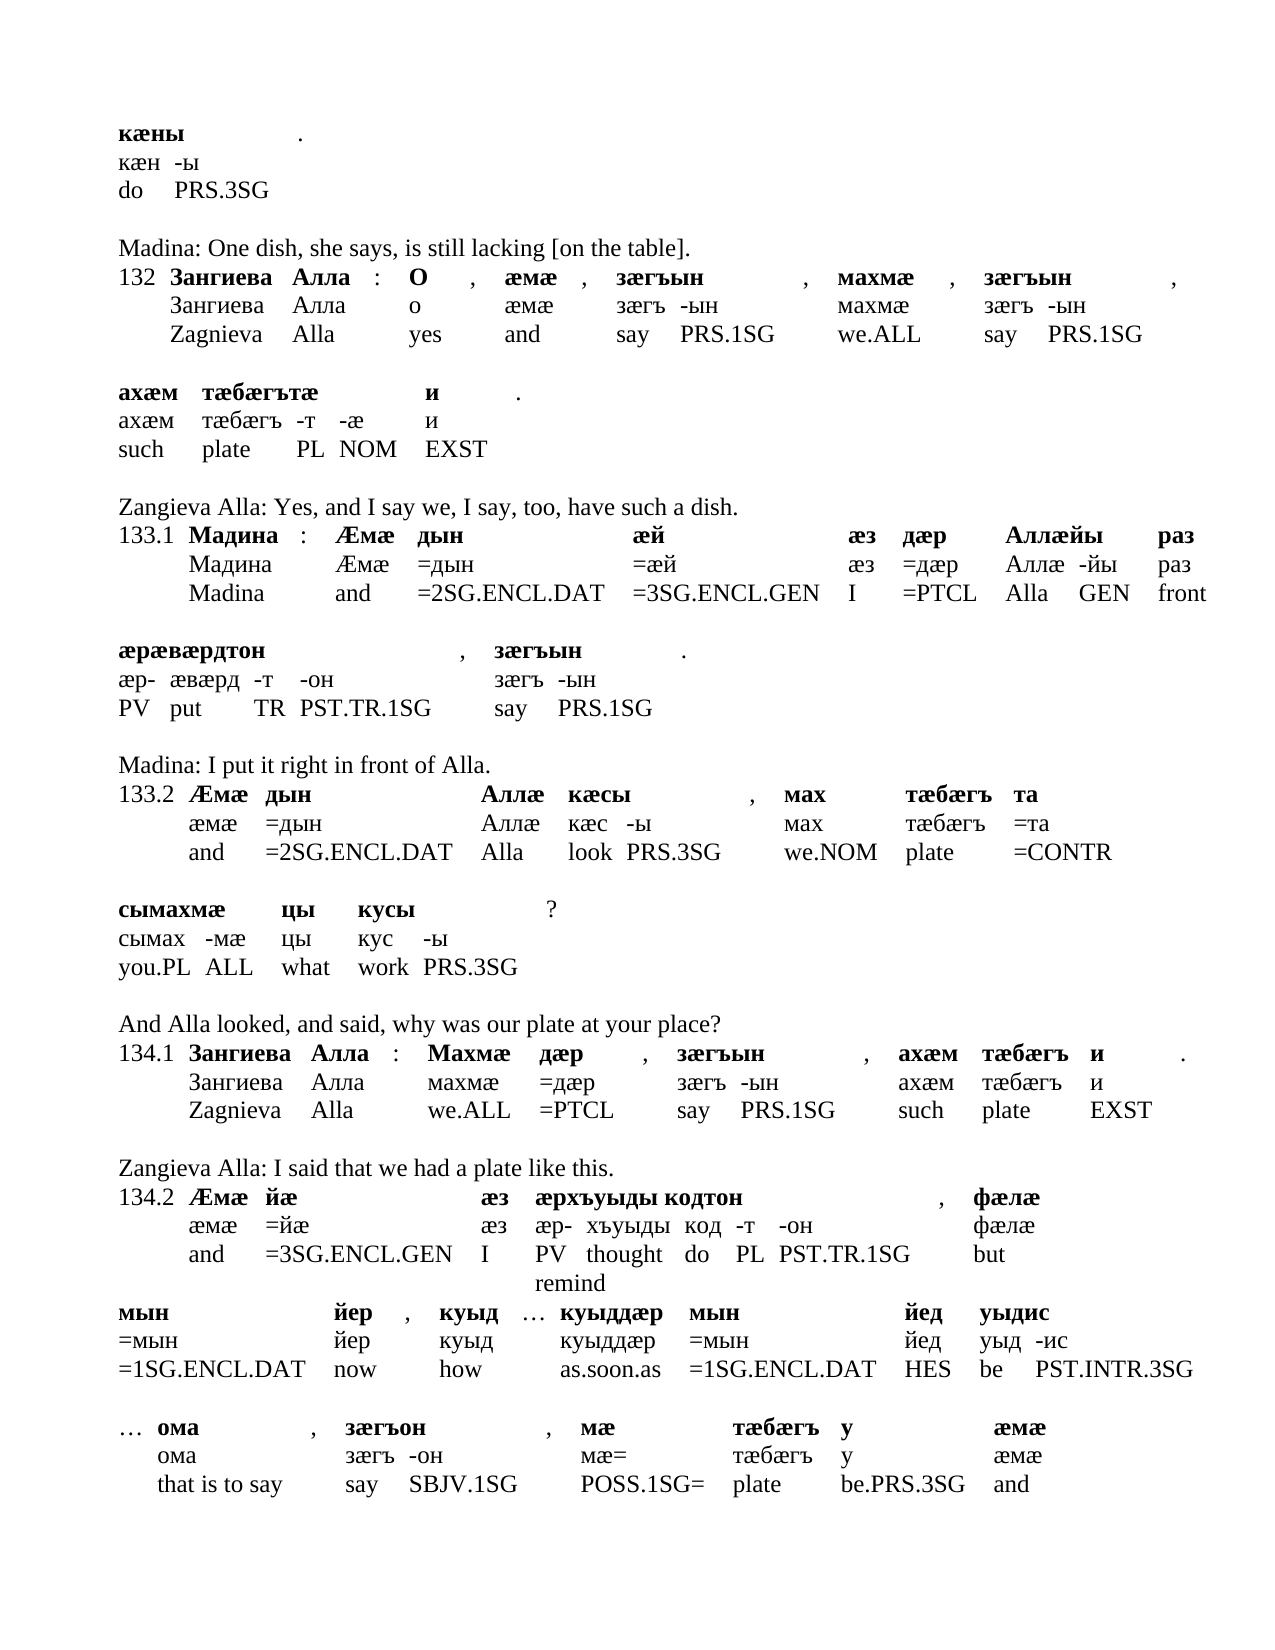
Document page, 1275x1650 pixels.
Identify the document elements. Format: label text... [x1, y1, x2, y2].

text и [1090, 1067, 1152, 1096]
text махмæ [427, 1067, 511, 1096]
text Аллæ [1005, 549, 1065, 578]
text . [1180, 1038, 1201, 1067]
text I [481, 1239, 507, 1268]
text GEN [1079, 578, 1130, 607]
text Мадина [188, 521, 286, 549]
text say [616, 319, 666, 348]
text , [310, 1412, 331, 1441]
text NOM [339, 434, 397, 463]
text =2SG.ENCL.DAT [265, 837, 453, 866]
text =дæр [902, 549, 977, 578]
text : [300, 521, 321, 549]
text Madina: One dish, she says, is still lacking [on the table]. [118, 233, 1249, 262]
text , [1171, 262, 1192, 291]
text Зангиева [188, 1038, 297, 1067]
text say [677, 1096, 727, 1124]
text мын [689, 1297, 891, 1326]
text и [425, 377, 501, 406]
text æрæвæрдтон [118, 636, 446, 664]
text Æмæ [188, 1182, 251, 1211]
text . [297, 118, 318, 147]
text =1SG.ENCL.DAT [118, 1354, 306, 1383]
text =дын [417, 549, 605, 578]
text кус [358, 923, 409, 952]
text зæгъын [616, 262, 789, 291]
text куыд [439, 1297, 507, 1326]
text йед [904, 1326, 952, 1354]
text Æмæ [335, 521, 403, 549]
text зæгъ [677, 1067, 727, 1096]
text do [118, 176, 160, 204]
text PST.INTR.3SG [1035, 1354, 1194, 1383]
text Zagnieva [188, 1096, 283, 1124]
text и [1090, 1038, 1166, 1067]
text TR [254, 693, 286, 722]
text зæгъ [984, 291, 1034, 319]
text ахæм [118, 406, 174, 434]
text кæн [118, 147, 160, 176]
text and [188, 1239, 237, 1268]
text дын [417, 521, 619, 549]
text код [684, 1211, 722, 1239]
text =та [1013, 808, 1112, 837]
text Зангиева [188, 1067, 283, 1096]
text -он [409, 1441, 518, 1469]
text such [118, 434, 174, 463]
text æз [848, 521, 888, 549]
text PRS.1SG [1048, 319, 1143, 348]
text . [515, 377, 536, 406]
text мæ= [580, 1441, 705, 1469]
text зæгъын [494, 636, 667, 664]
text -ы [626, 808, 722, 837]
text Alla [311, 1096, 365, 1124]
text , [803, 262, 824, 291]
text plate [733, 1469, 813, 1498]
text Zangieva Alla: I said that we had a plate like this. [118, 1153, 1249, 1182]
text how [439, 1354, 493, 1383]
text Alla [1005, 578, 1065, 607]
text æз [481, 1182, 521, 1211]
text ахæм [118, 377, 188, 406]
text ахæм [898, 1038, 968, 1067]
text POSS.1SG= [580, 1469, 705, 1498]
text ALL [205, 952, 254, 981]
text as.soon.as [560, 1354, 661, 1383]
text say [494, 693, 544, 722]
text æвæрд [169, 664, 240, 693]
text махмæ [837, 262, 935, 291]
text , [863, 1038, 884, 1067]
text and [993, 1469, 1042, 1498]
text we.ALL [837, 319, 922, 348]
text , [581, 262, 602, 291]
text , [404, 1297, 425, 1326]
text -т [736, 1211, 765, 1239]
text æз [481, 1211, 507, 1239]
text =мын [118, 1326, 306, 1354]
text тæбæгъ [905, 779, 999, 808]
text кæс [568, 808, 612, 837]
text Æмæ [188, 779, 251, 808]
text зæгъын [984, 262, 1157, 291]
text мах [784, 779, 892, 808]
text =дын [265, 808, 453, 837]
text . [681, 636, 702, 664]
text =йæ [265, 1211, 453, 1239]
text what [281, 952, 330, 981]
text Алла [292, 291, 346, 319]
text , [949, 262, 970, 291]
text дæр [902, 521, 991, 549]
text махмæ [837, 291, 922, 319]
text кæсы [568, 779, 735, 808]
text PRS.1SG [680, 319, 775, 348]
text 133.1 [118, 521, 174, 549]
text =CONTR [1013, 837, 1112, 866]
text that is to say [157, 1469, 283, 1498]
text -ын [680, 291, 775, 319]
text тæбæгъ [905, 808, 986, 837]
text кусы [358, 894, 532, 923]
text : [392, 1038, 413, 1067]
text Madina [188, 578, 272, 607]
text -т [254, 664, 286, 693]
text plate [202, 434, 282, 463]
text раз [1158, 549, 1206, 578]
text æмæ [188, 808, 237, 837]
text PRS.3SG [423, 952, 518, 981]
text æмæ [993, 1441, 1042, 1469]
text PST.TR.1SG [778, 1239, 911, 1268]
text æз [848, 549, 874, 578]
text тæбæгътæ [202, 377, 411, 406]
text зæгъ [494, 664, 544, 693]
text Alla [481, 837, 540, 866]
text -ис [1035, 1326, 1194, 1354]
text æй [632, 521, 834, 549]
text -ын [1048, 291, 1143, 319]
text you.PL [118, 952, 191, 981]
text куыддæр [560, 1297, 675, 1326]
text and [504, 319, 554, 348]
text хъуыды [586, 1211, 671, 1239]
text мах [784, 808, 878, 837]
text зæгъон [345, 1412, 532, 1441]
text Alla [292, 319, 346, 348]
text -ы [174, 147, 269, 176]
text Zagnieva [169, 319, 264, 348]
text ? [546, 894, 567, 923]
text Зангиева [169, 262, 278, 291]
text but [973, 1239, 1035, 1268]
text , [469, 262, 491, 291]
text 134.1 [118, 1038, 174, 1067]
text look [568, 837, 612, 866]
text Мадина [188, 549, 272, 578]
text … [118, 1412, 143, 1441]
text цы [281, 894, 344, 923]
text йер [333, 1326, 377, 1354]
text фæлæ [973, 1182, 1049, 1211]
text 134.2 [118, 1182, 174, 1211]
text plate [905, 837, 986, 866]
text Аллæйы [1005, 521, 1144, 549]
text =мын [689, 1326, 877, 1354]
text and [188, 837, 237, 866]
text ахæм [898, 1067, 954, 1096]
text сымах [118, 923, 191, 952]
text Æмæ [335, 549, 389, 578]
text Алла [292, 262, 360, 291]
text Зангиева [169, 291, 264, 319]
text HES [904, 1354, 952, 1383]
text куыд [439, 1326, 493, 1354]
text мын [118, 1297, 320, 1326]
text remind [535, 1268, 924, 1297]
text =1SG.ENCL.DAT [689, 1354, 877, 1383]
text дæр [539, 1038, 628, 1067]
text -ы [423, 923, 518, 952]
text 132 [118, 262, 156, 291]
text тæбæгъ [733, 1412, 827, 1441]
text у [841, 1441, 966, 1469]
text , [749, 779, 770, 808]
text -т [296, 406, 325, 434]
text … [521, 1297, 546, 1326]
text EXST [425, 434, 488, 463]
text front [1158, 578, 1206, 607]
text æмæ [188, 1211, 237, 1239]
text And Alla looked, and said, why was our plate at your place? [118, 1009, 1249, 1038]
text now [333, 1354, 377, 1383]
text ома [157, 1441, 283, 1469]
text Madina: I put it right in front of Alla. [118, 751, 1249, 779]
text -йы [1079, 549, 1130, 578]
text æр- [118, 664, 156, 693]
text PL [736, 1239, 765, 1268]
text æмæ [993, 1412, 1056, 1441]
text О [408, 262, 456, 291]
text -мæ [205, 923, 254, 952]
text , [938, 1182, 959, 1211]
text фæлæ [973, 1211, 1035, 1239]
text зæгъын [677, 1038, 849, 1067]
text тæбæгъ [733, 1441, 813, 1469]
text -ын [558, 664, 653, 693]
text Махмæ [427, 1038, 525, 1067]
text put [169, 693, 240, 722]
text PRS.1SG [740, 1096, 836, 1124]
text EXST [1090, 1096, 1152, 1124]
text кæны [118, 118, 283, 147]
text æмæ [504, 291, 554, 319]
text thought [586, 1239, 671, 1268]
text дын [265, 779, 467, 808]
text -ын [740, 1067, 836, 1096]
text =3SG.ENCL.GEN [265, 1239, 453, 1268]
text Аллæ [481, 779, 554, 808]
text =PTCL [902, 578, 977, 607]
text PRS.1SG [558, 693, 653, 722]
text куыддæр [560, 1326, 661, 1354]
text say [984, 319, 1034, 348]
text such [898, 1096, 954, 1124]
text =æй [632, 549, 820, 578]
text йер [333, 1297, 391, 1326]
text : [374, 262, 395, 291]
text , [459, 636, 480, 664]
text раз [1158, 521, 1220, 549]
text йæ [265, 1182, 467, 1211]
text æр- [535, 1211, 572, 1239]
text yes [408, 319, 442, 348]
text do [684, 1239, 722, 1268]
text уыд [979, 1326, 1021, 1354]
text Алла [311, 1067, 365, 1096]
text Алла [311, 1038, 379, 1067]
text уыдис [979, 1297, 1208, 1326]
text та [1013, 779, 1126, 808]
text SBJV.1SG [409, 1469, 518, 1498]
text и [425, 406, 488, 434]
text -он [778, 1211, 911, 1239]
text , [642, 1038, 663, 1067]
text be [979, 1354, 1021, 1383]
text be.PRS.3SG [841, 1469, 966, 1498]
text ома [157, 1412, 297, 1441]
text зæгъ [616, 291, 666, 319]
text say [345, 1469, 395, 1498]
text Аллæ [481, 808, 540, 837]
text тæбæгъ [202, 406, 282, 434]
text æрхъуыды кодтон [535, 1182, 924, 1211]
text æмæ [504, 262, 567, 291]
text PST.TR.1SG [299, 693, 432, 722]
text зæгъ [345, 1441, 395, 1469]
text тæбæгъ [982, 1067, 1062, 1096]
text I [848, 578, 874, 607]
text =дæр [539, 1067, 614, 1096]
text =2SG.ENCL.DAT [417, 578, 605, 607]
text PL [296, 434, 325, 463]
text PRS.3SG [174, 176, 269, 204]
text тæбæгъ [982, 1038, 1076, 1067]
text PV [535, 1239, 572, 1268]
text мæ [580, 1412, 719, 1441]
text 133.2 [118, 779, 174, 808]
text сымахмæ [118, 894, 267, 923]
text PV [118, 693, 156, 722]
text , [546, 1412, 567, 1441]
text о [408, 291, 442, 319]
text and [335, 578, 389, 607]
text цы [281, 923, 330, 952]
text у [841, 1412, 979, 1441]
text we.ALL [427, 1096, 511, 1124]
text -æ [339, 406, 397, 434]
text йед [904, 1297, 966, 1326]
text -он [299, 664, 432, 693]
text =3SG.ENCL.GEN [632, 578, 820, 607]
text we.NOM [784, 837, 878, 866]
text =PTCL [539, 1096, 614, 1124]
text Zangieva Alla: Yes, and I say we, I say, too, have such a dish. [118, 492, 1249, 521]
text work [358, 952, 409, 981]
text PRS.3SG [626, 837, 722, 866]
text plate [982, 1096, 1062, 1124]
